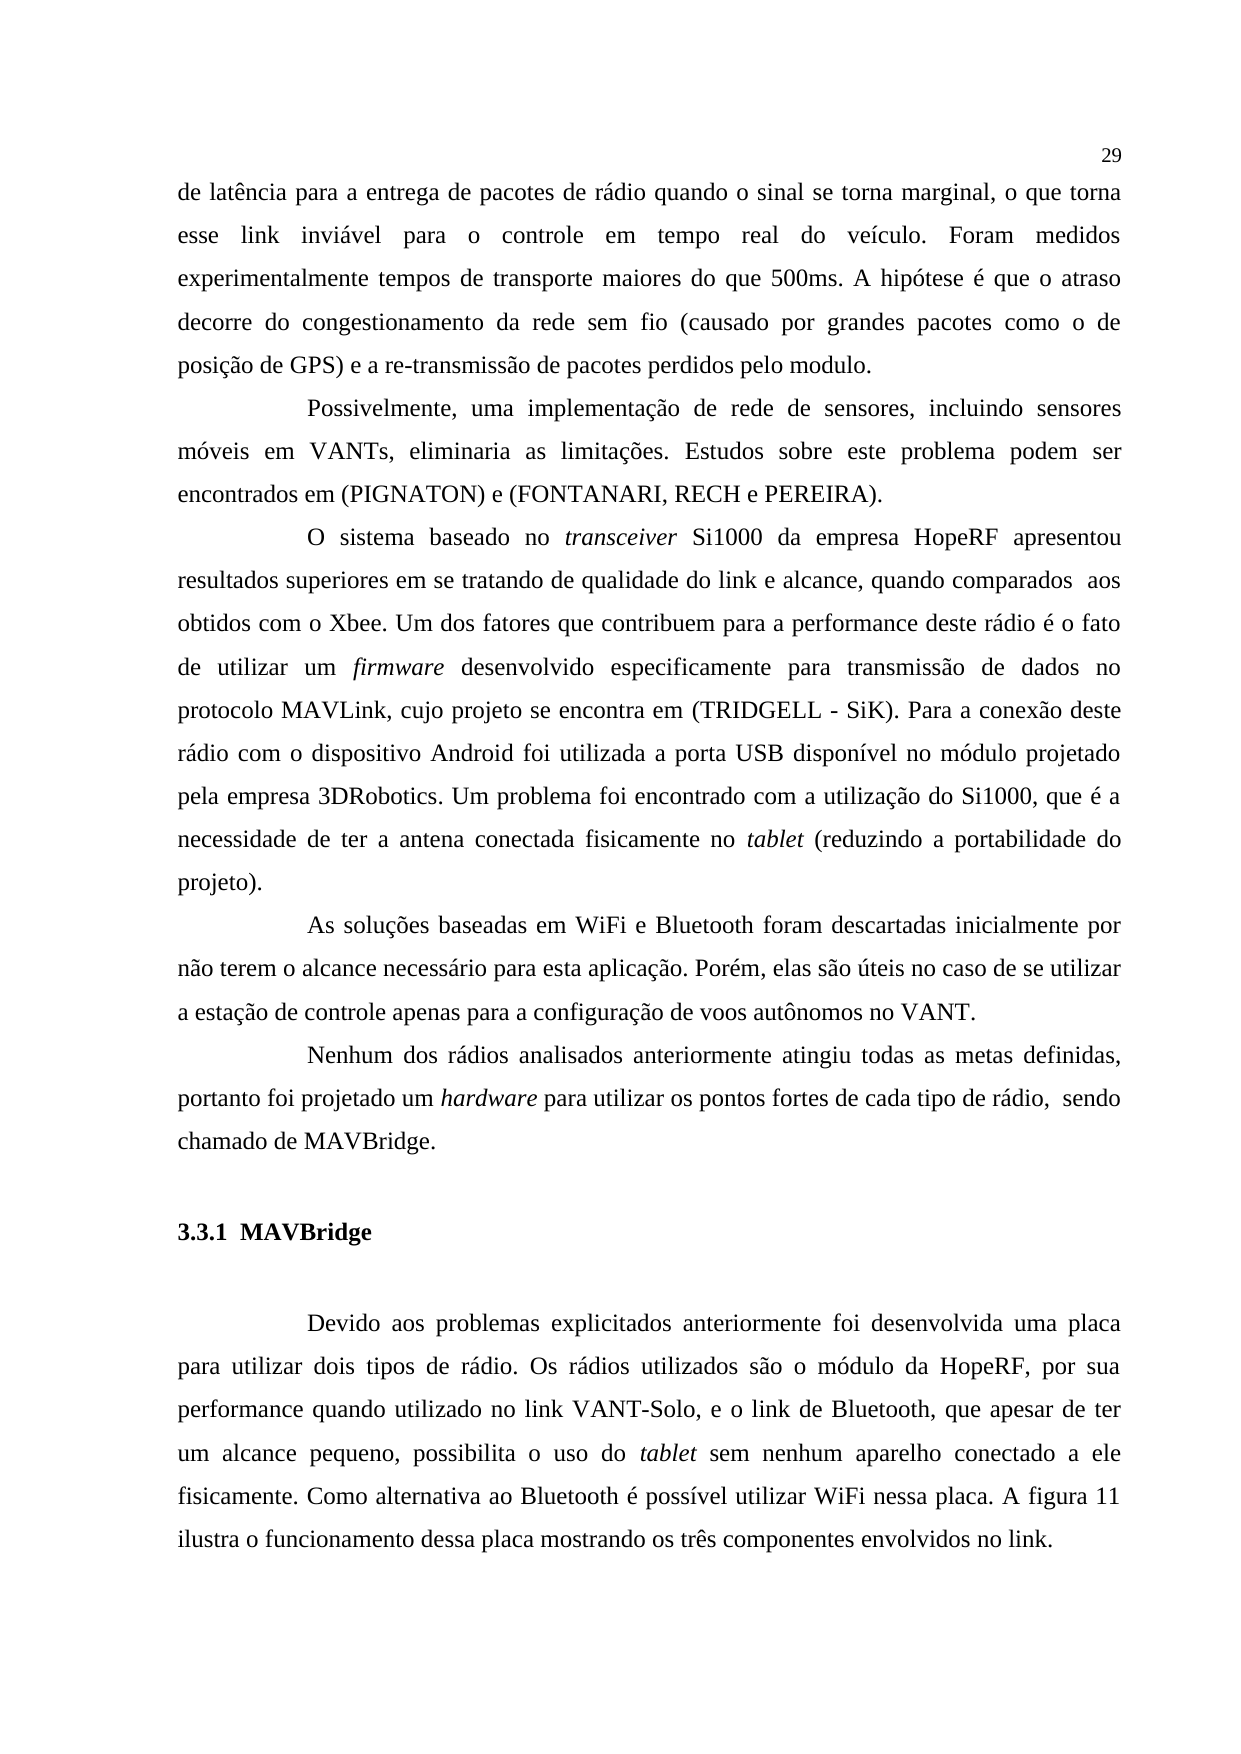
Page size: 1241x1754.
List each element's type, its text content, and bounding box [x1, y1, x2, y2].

text As soluções baseadas em WiFi e Bluetooth foram descartadas inicialmente por não terem o alcance necessário para esta aplicação. Porém, elas são úteis no caso de se utilizar a estação de controle apenas para a configuração de voos autônomos no VANT. [177, 910, 1122, 1025]
text O sistema baseado no transceiver Si1000 da empresa HopeRF apresentou resultados superiores em se tratando de qualidade do link e alcance, quando comparados aos obtidos com o Xbee. Um dos fatores que contribuem para a performance deste rádio é o fato de utilizar um firmware desenvolvido especificamente para transmissão de dados no protocolo MAVLink, cujo projeto se encontra em (TRIDGELL - SiK). Para a conexão deste rádio com o dispositivo Android foi utilizada a porta USB disponível no módulo projetado pela empresa 3DRobotics. Um problema foi encontrado com a utilização do Si1000, que é a necessidade de ter a antena conectada fisicamente no tablet (reduzindo a portabilidade do projeto). [177, 522, 1122, 896]
text Devido aos problemas explicitados anteriormente foi desenvolvida uma placa para utilizar dois tipos de rádio. Os rádios utilizados são o módulo da HopeRF, por sua performance quando utilizado no link VANT-Solo, e o link de Bluetooth, que apesar de ter um alcance pequeno, possibilita o uso do tablet sem nenhum aparelho conectado a ele fisicamente. Como alternativa ao Bluetooth é possível utilizar WiFi nessa placa. A figura 11 ilustra o funcionamento dessa placa mostrando os três componentes envolvidos no link. [177, 1308, 1122, 1553]
text Possivelmente, uma implementação de rede de sensores, incluindo sensores móveis em VANTs, eliminaria as limitações. Estudos sobre este problema podem ser encontrados em (PIGNATON) e (FONTANARI, RECH e PEREIRA). [177, 393, 1122, 508]
subtitle MAVBridge [177, 1217, 1122, 1246]
text de latência para a entrega de pacotes de rádio quando o sinal se torna marginal, o que torna esse link inviável para o controle em tempo real do veículo. Foram medidos experimentalmente tempos de transporte maiores do que 500ms. A hipótese é que o atraso decorre do congestionamento da rede sem fio (causado por grandes pacotes como o de posição de GPS) e a re-transmissão de pacotes perdidos pelo modulo. [177, 177, 1122, 378]
text Nenhum dos rádios analisados anteriormente atingiu todas as metas definidas, portanto foi projetado um hardware para utilizar os pontos fortes de cada tipo de rádio, sendo chamado de MAVBridge. [177, 1040, 1122, 1155]
